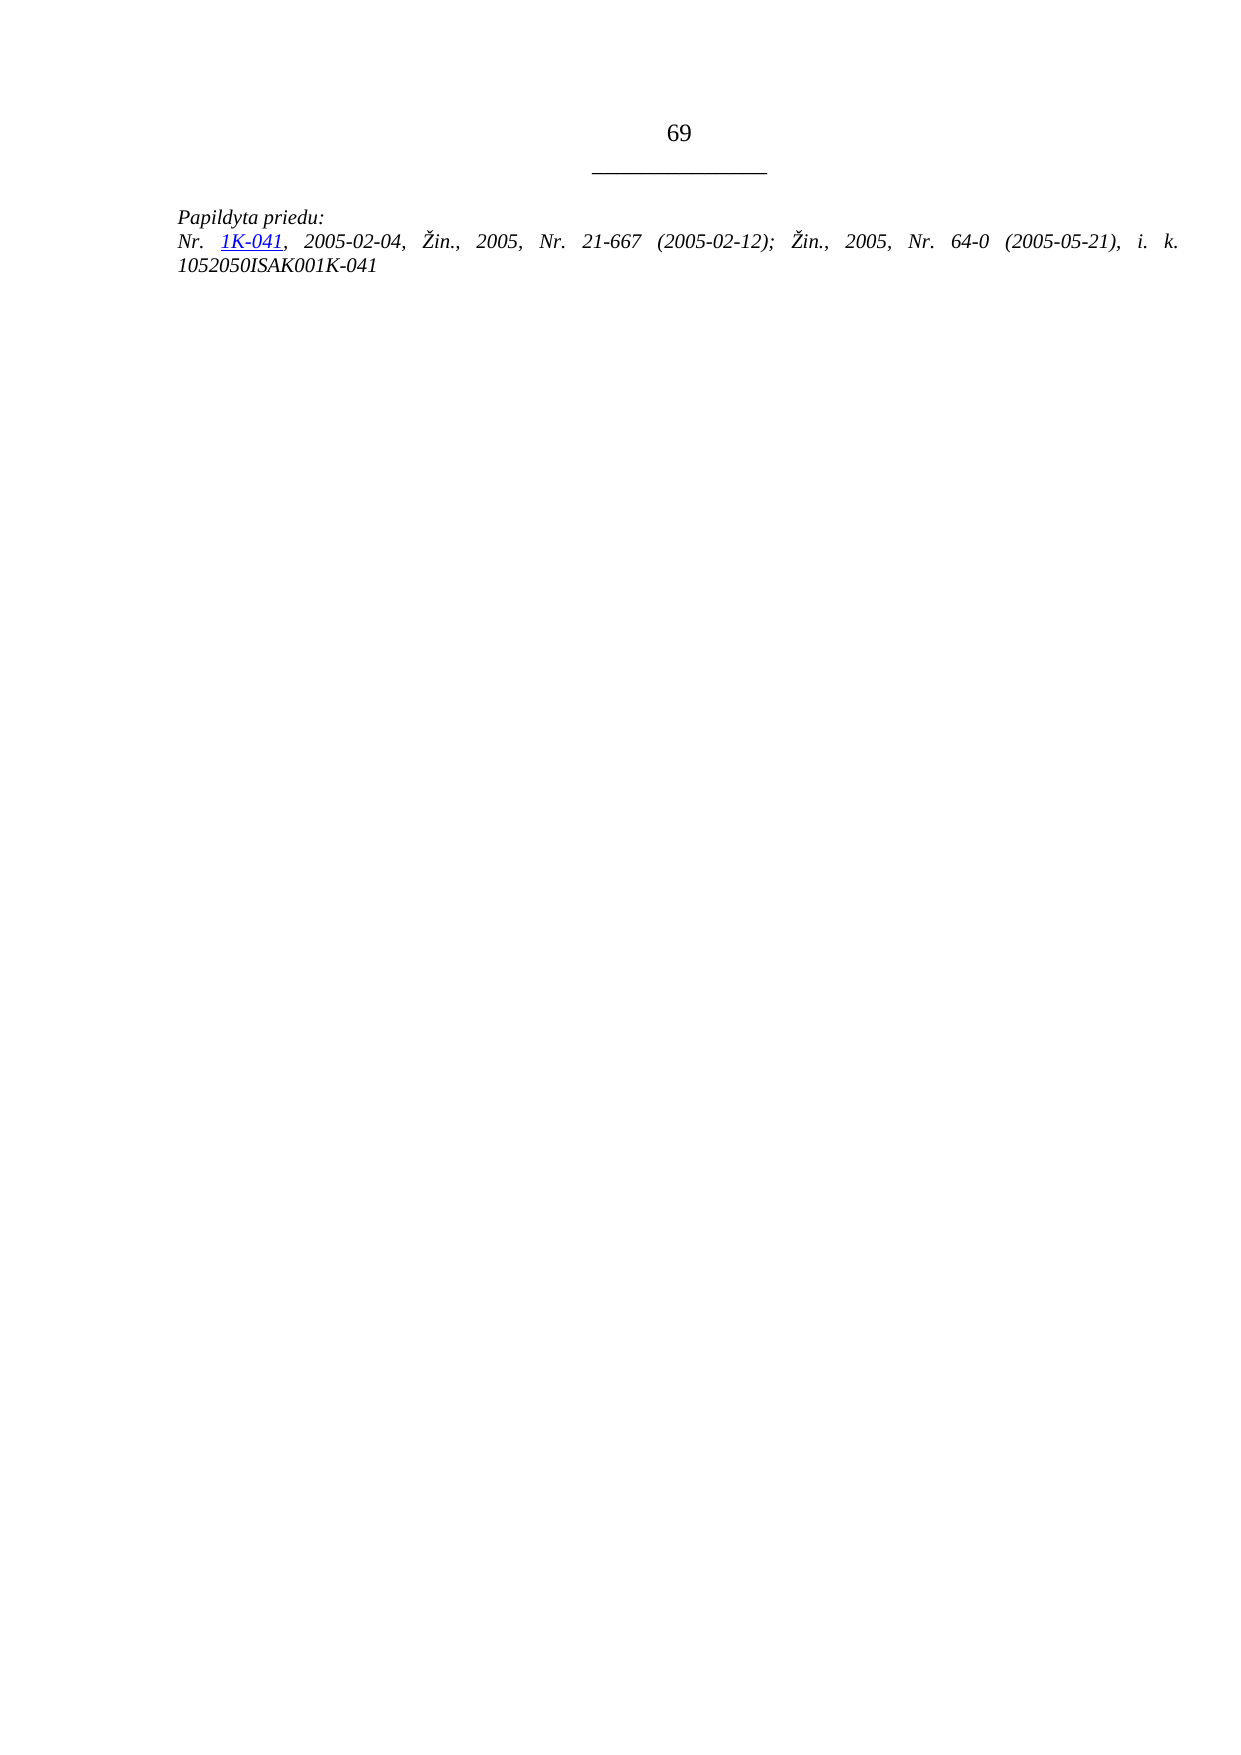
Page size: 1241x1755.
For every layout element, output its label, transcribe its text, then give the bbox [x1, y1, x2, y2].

text Papildyta priedu: [177, 205, 1181, 229]
text ______________ [177, 148, 1181, 176]
text Nr. 1K-041, 2005-02-04, Žin., 2005, Nr. 21-667 (2005-02-12); Žin., 2005, Nr. 64-0 (2005-05-21), i. k. 1052050ISAK001K-041 [177, 229, 1181, 277]
